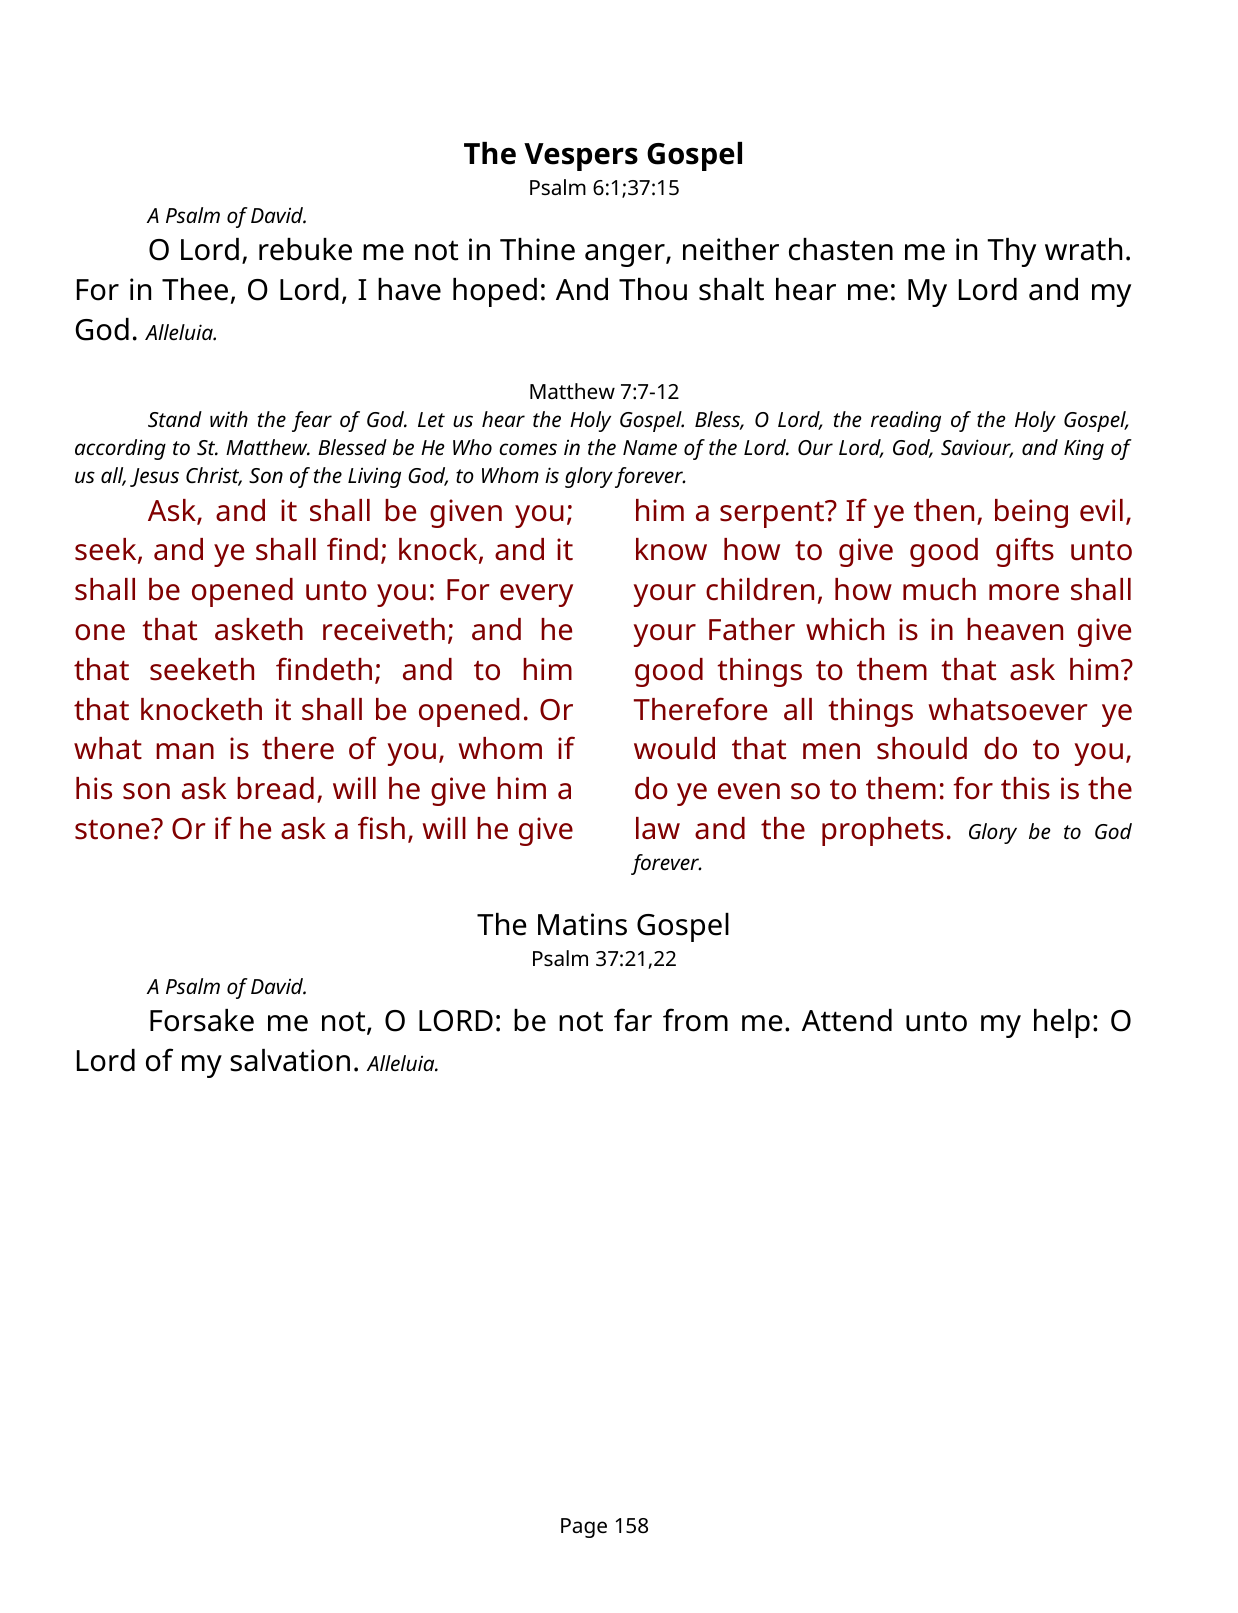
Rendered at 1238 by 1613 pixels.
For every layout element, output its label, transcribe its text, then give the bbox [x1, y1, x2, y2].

text O Lord, rebuke me not in Thine anger, neither chasten me in Thy wrath. For in Thee, O Lord, I have hoped: And Thou shalt hear me: My Lord and my God. Alleluia. [74, 229, 1134, 348]
text Ask, and it shall be given you; seek, and ye shall find; knock, and it shall be opened unto you: For every one that asketh receiveth; and he that seeketh findeth; and to him that knocketh it shall be opened. Or what man is there of you, whom if his son ask bread, will he give him a stone? Or if he ask a fish, will he give [74, 490, 574, 848]
text The Vespers Gospel [74, 133, 1134, 173]
text A Psalm of David. [74, 972, 1134, 1001]
text Psalm 37:21,22 [74, 944, 1134, 972]
text him a serpent? If ye then, being evil, know how to give good gifts unto your children, how much more shall your Father which is in heaven give good things to them that ask him? Therefore all things whatsoever ye would that men should do to you, do ye even so to them: for this is the law and the prophets. Glory be to God forever. [633, 490, 1134, 876]
text Psalm 6:1;37:15 [74, 173, 1134, 201]
text The Matins Gospel [74, 904, 1134, 944]
text Forsake me not, O LORD: be not far from me. Attend unto my help: O Lord of my salvation. Alleluia. [74, 1001, 1134, 1080]
text A Psalm of David. [74, 201, 1134, 229]
text Stand with the fear of God. Let us hear the Holy Gospel. Bless, O Lord, the reading of the Holy Gospel, according to St. Matthew. Blessed be He Who comes in the Name of the Lord. Our Lord, God, Saviour, and King of us all, Jesus Christ, Son of the Living God, to Whom is glory forever. [74, 405, 1134, 490]
text Matthew 7:7-12 [74, 377, 1134, 405]
